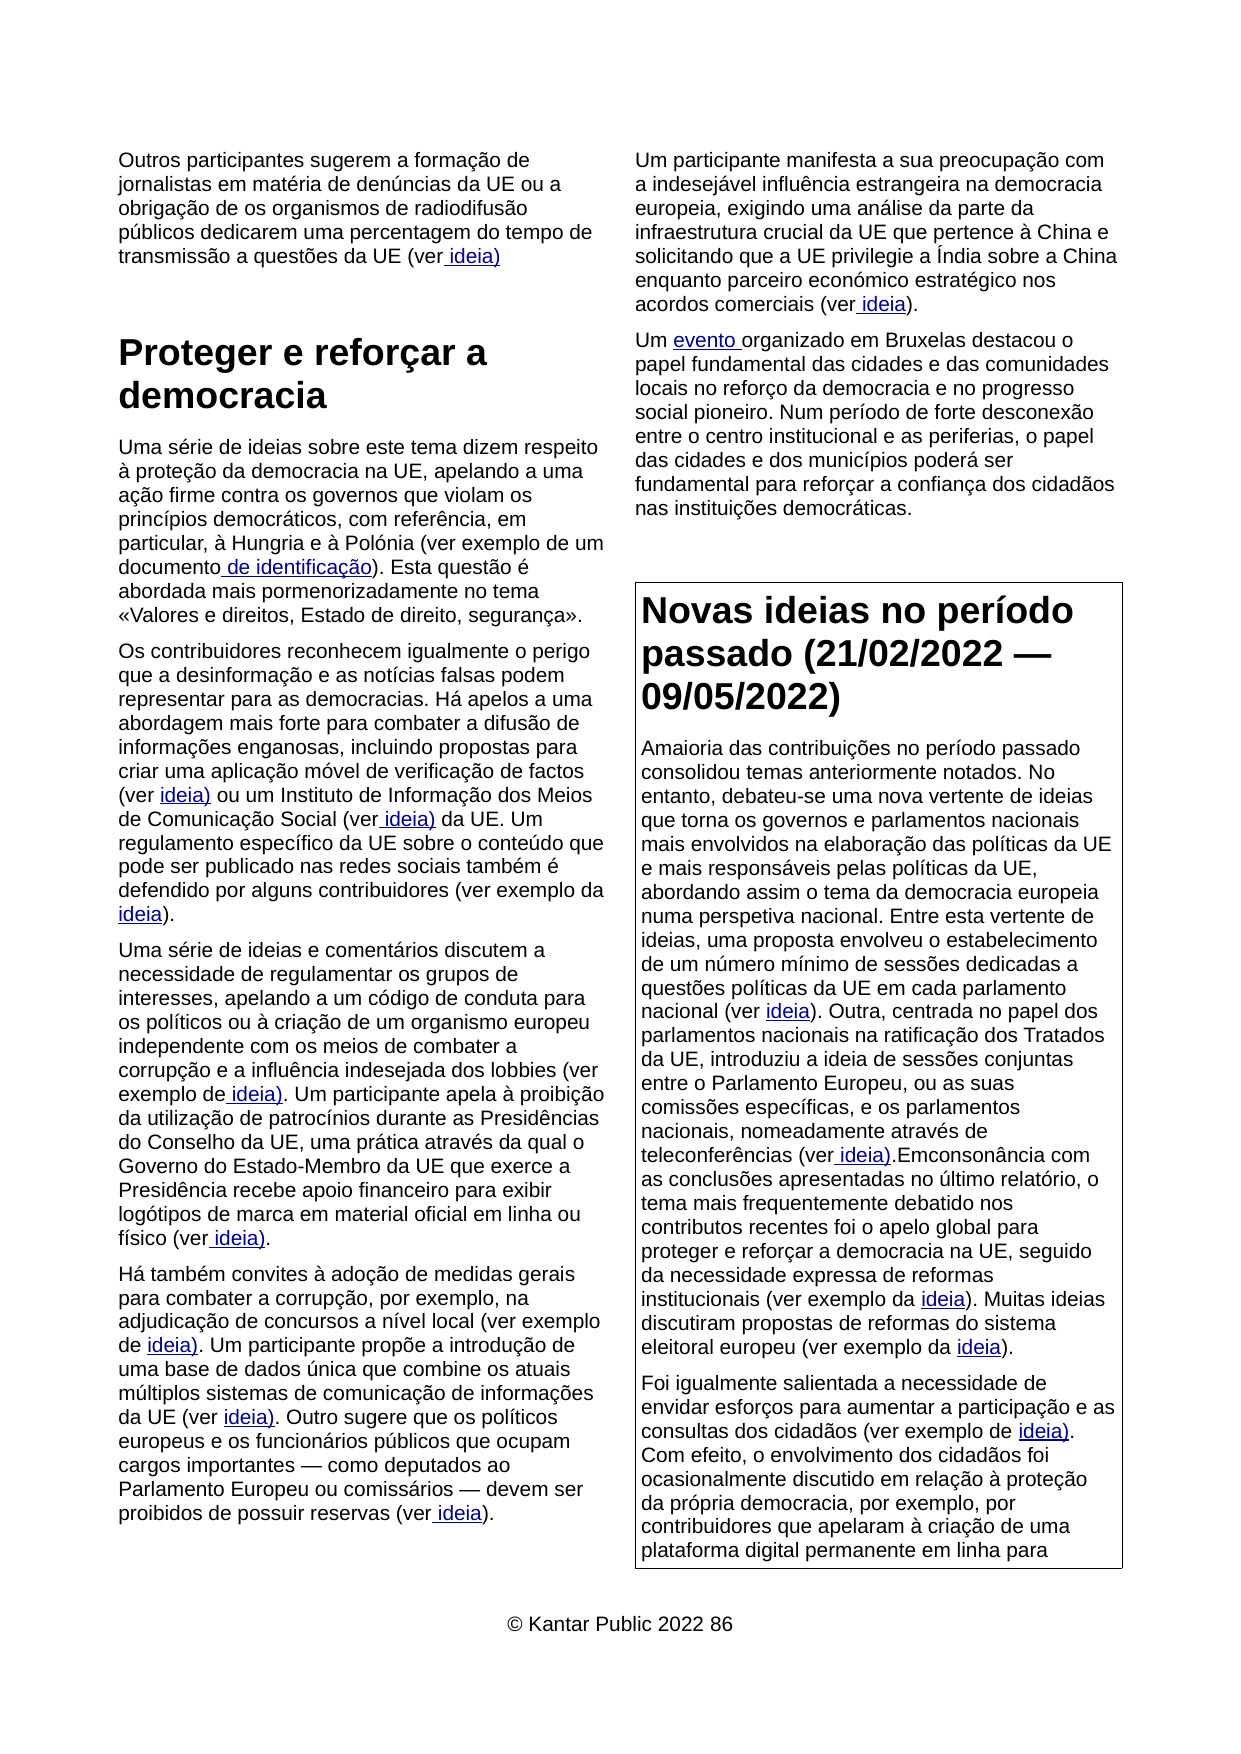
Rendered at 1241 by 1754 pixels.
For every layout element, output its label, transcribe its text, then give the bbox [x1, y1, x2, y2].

text Um participante manifesta a sua preocupação com a indesejável influência estrangeira na democracia europeia, exigindo uma análise da parte da infraestrutura crucial da UE que pertence à China e solicitando que a UE privilegie a Índia sobre a China enquanto parceiro económico estratégico nos acordos comerciais (ver ideia). [635, 148, 1122, 316]
subtitle Novas ideias no período passado (21/02/2022 — 09/05/2022) [636, 583, 1122, 717]
subtitle Proteger e reforçar a democracia [118, 330, 605, 417]
text Os contribuidores reconhecem igualmente o perigo que a desinformação e as notícias falsas podem representar para as democracias. Há apelos a uma abordagem mais forte para combater a difusão de informações enganosas, incluindo propostas para criar uma aplicação móvel de verificação de factos (ver ideia) ou um Instituto de Informação dos Meios de Comunicação Social (ver ideia) da UE. Um regulamento específico da UE sobre o conteúdo que pode ser publicado nas redes sociais também é defendido por alguns contribuidores (ver exemplo da ideia). [118, 639, 605, 926]
text Um evento organizado em Bruxelas destacou o papel fundamental das cidades e das comunidades locais no reforço da democracia e no progresso social pioneiro. Num período de forte desconexão entre o centro institucional e as periferias, o papel das cidades e dos municípios poderá ser fundamental para reforçar a confiança dos cidadãos nas instituições democráticas. [635, 328, 1122, 519]
text Foi igualmente salientada a necessidade de envidar esforços para aumentar a participação e as consultas dos cidadãos (ver exemplo de ideia). Com efeito, o envolvimento dos cidadãos foi ocasionalmente discutido em relação à proteção da própria democracia, por exemplo, por contribuidores que apelaram à criação de uma plataforma digital permanente em linha para [636, 1364, 1122, 1568]
text Uma série de ideias e comentários discutem a necessidade de regulamentar os grupos de interesses, apelando a um código de conduta para os políticos ou à criação de um organismo europeu independente com os meios de combater a corrupção e a influência indesejada dos lobbies (ver exemplo de ideia). Um participante apela à proibição da utilização de patrocínios durante as Presidências do Conselho da UE, uma prática através da qual o Governo do Estado-Membro da UE que exerce a Presidência recebe apoio financeiro para exibir logótipos de marca em material oficial em linha ou físico (ver ideia). [118, 938, 605, 1249]
text Há também convites à adoção de medidas gerais para combater a corrupção, por exemplo, na adjudicação de concursos a nível local (ver exemplo de ideia). Um participante propõe a introdução de uma base de dados única que combine os atuais múltiplos sistemas de comunicação de informações da UE (ver ideia). Outro sugere que os políticos europeus e os funcionários públicos que ocupam cargos importantes — como deputados ao Parlamento Europeu ou comissários — devem ser proibidos de possuir reservas (ver ideia). [118, 1261, 605, 1525]
text Uma série de ideias sobre este tema dizem respeito à proteção da democracia na UE, apelando a uma ação firme contra os governos que violam os princípios democráticos, com referência, em particular, à Hungria e à Polónia (ver exemplo de um documento de identificação). Esta questão é abordada mais pormenorizadamente no tema «Valores e direitos, Estado de direito, segurança». [118, 435, 605, 627]
text Amaioria das contribuições no período passado consolidou temas anteriormente notados. No entanto, debateu-se uma nova vertente de ideias que torna os governos e parlamentos nacionais mais envolvidos na elaboração das políticas da UE e mais responsáveis pelas políticas da UE, abordando assim o tema da democracia europeia numa perspetiva nacional. Entre esta vertente de ideias, uma proposta envolveu o estabelecimento de um número mínimo de sessões dedicadas a questões políticas da UE em cada parlamento nacional (ver ideia). Outra, centrada no papel dos parlamentos nacionais na ratificação dos Tratados da UE, introduziu a ideia de sessões conjuntas entre o Parlamento Europeu, ou as suas comissões específicas, e os parlamentos nacionais, nomeadamente através de teleconferências (ver ideia).Emconsonância com as conclusões apresentadas no último relatório, o tema mais frequentemente debatido nos contributos recentes foi o apelo global para proteger e reforçar a democracia na UE, seguido da necessidade expressa de reformas institucionais (ver exemplo da ideia). Muitas ideias discutiram propostas de reformas do sistema eleitoral europeu (ver exemplo da ideia). [636, 730, 1122, 1359]
text Outros participantes sugerem a formação de jornalistas em matéria de denúncias da UE ou a obrigação de os organismos de radiodifusão públicos dedicarem uma percentagem do tempo de transmissão a questões da UE (ver ideia) [118, 148, 605, 268]
